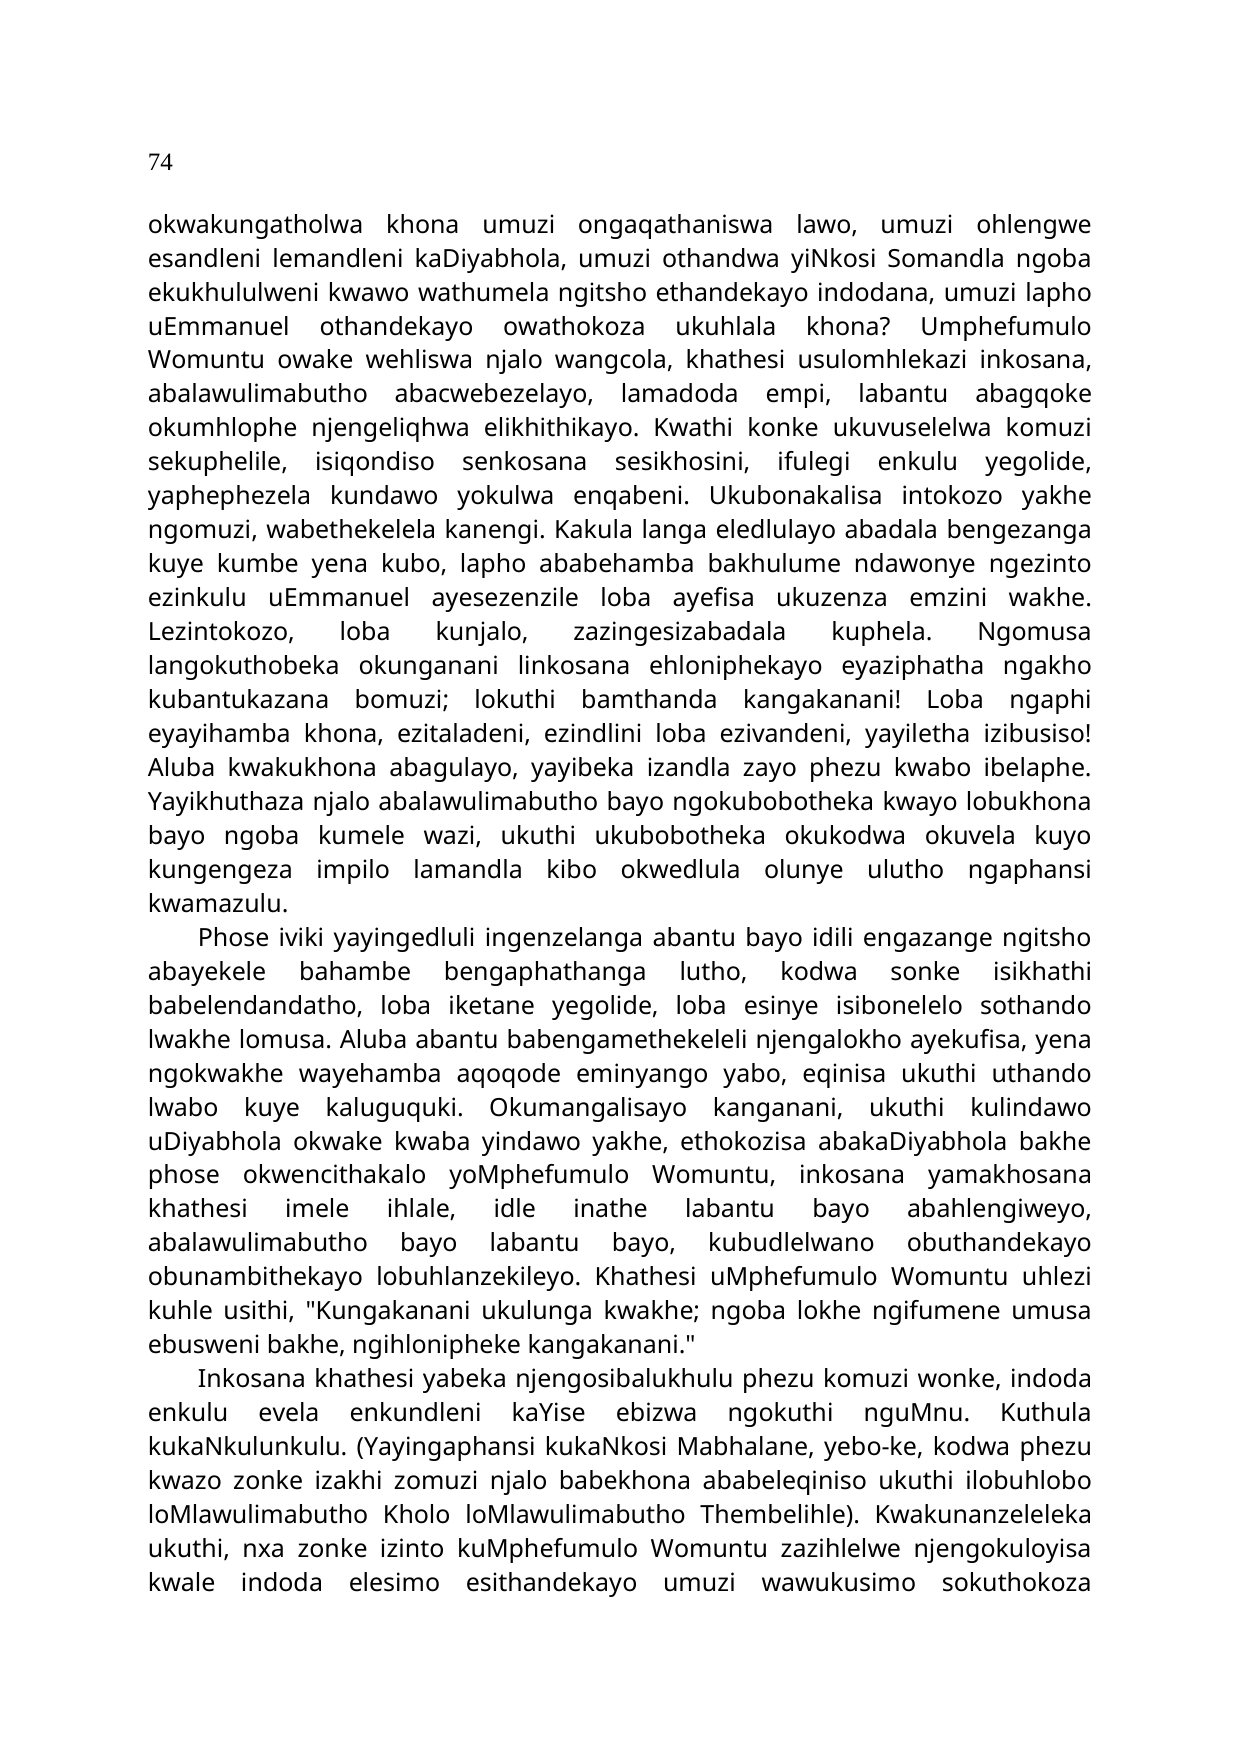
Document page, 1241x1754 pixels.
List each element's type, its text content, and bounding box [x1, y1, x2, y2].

text Phose iviki yayingedluli ingenzelanga abantu bayo idili engazange ngitsho abayekele bahambe bengaphathanga lutho, kodwa sonke isikhathi babelendandatho, loba iketane yegolide, loba esinye isibonelelo sothando lwakhe lomusa. Aluba abantu babengamethekeleli njengalokho ayekufisa, yena ngokwakhe wayehamba aqoqode eminyango yabo, eqinisa ukuthi uthando lwabo kuye kaluguquki. Okumangalisayo kanganani, ukuthi kulindawo uDiyabhola okwake kwaba yindawo yakhe, ethokozisa abakaDiyabhola bakhe phose okwencithakalo yoMphefumulo Womuntu, inkosana yamakhosana khathesi imele ihlale, idle inathe labantu bayo abahlengiweyo, abalawulimabutho bayo labantu bayo, kubudlelwano obuthandekayo obunambithekayo lobuhlanzekileyo. Khathesi uMphefumulo Womuntu uhlezi kuhle usithi, "Kungakanani ukulunga kwakhe; ngoba lokhe ngifumene umusa ebusweni bakhe, ngihlonipheke kangakanani." [148, 920, 1093, 1361]
text okwakungatholwa khona umuzi ongaqathaniswa lawo, umuzi ohlengwe esandleni lemandleni kaDiyabhola, umuzi othandwa yiNkosi Somandla ngoba ekukhululweni kwawo wathumela ngitsho ethandekayo indodana, umuzi lapho uEmmanuel othandekayo owathokoza ukuhlala khona? Umphefumulo Womuntu owake wehliswa njalo wangcola, khathesi usulomhlekazi inkosana, abalawulimabutho abacwebezelayo, lamadoda empi, labantu abagqoke okumhlophe njengeliqhwa elikhithikayo. Kwathi konke ukuvuselelwa komuzi sekuphelile, isiqondiso senkosana sesikhosini, ifulegi enkulu yegolide, yaphephezela kundawo yokulwa enqabeni. Ukubonakalisa intokozo yakhe ngomuzi, wabethekelela kanengi. Kakula langa eledlulayo abadala bengezanga kuye kumbe yena kubo, lapho ababehamba bakhulume ndawonye ngezinto ezinkulu uEmmanuel ayesezenzile loba ayefisa ukuzenza emzini wakhe. Lezintokozo, loba kunjalo, zazingesizabadala kuphela. Ngomusa langokuthobeka okunganani linkosana ehloniphekayo eyaziphatha ngakho kubantukazana bomuzi; lokuthi bamthanda kangakanani! Loba ngaphi eyayihamba khona, ezitaladeni, ezindlini loba ezivandeni, yayiletha izibusiso! Aluba kwakukhona abagulayo, yayibeka izandla zayo phezu kwabo ibelaphe. Yayikhuthaza njalo abalawulimabutho bayo ngokubobotheka kwayo lobukhona bayo ngoba kumele wazi, ukuthi ukubobotheka okukodwa okuvela kuyo kungengeza impilo lamandla kibo okwedlula olunye ulutho ngaphansi kwamazulu. [148, 207, 1093, 920]
text Inkosana khathesi yabeka njengosibalukhulu phezu komuzi wonke, indoda enkulu evela enkundleni kaYise ebizwa ngokuthi nguMnu. Kuthula kukaNkulunkulu. (Yayingaphansi kukaNkosi Mabhalane, yebo-ke, kodwa phezu kwazo zonke izakhi zomuzi njalo babekhona ababeleqiniso ukuthi ilobuhlobo loMlawulimabutho Kholo loMlawulimabutho Thembelihle). Kwakunanzeleleka ukuthi, nxa zonke izinto kuMphefumulo Womuntu zazihlelwe njengokuloyisa kwale indoda elesimo esithandekayo umuzi wawukusimo sokuthokoza [148, 1361, 1093, 1599]
